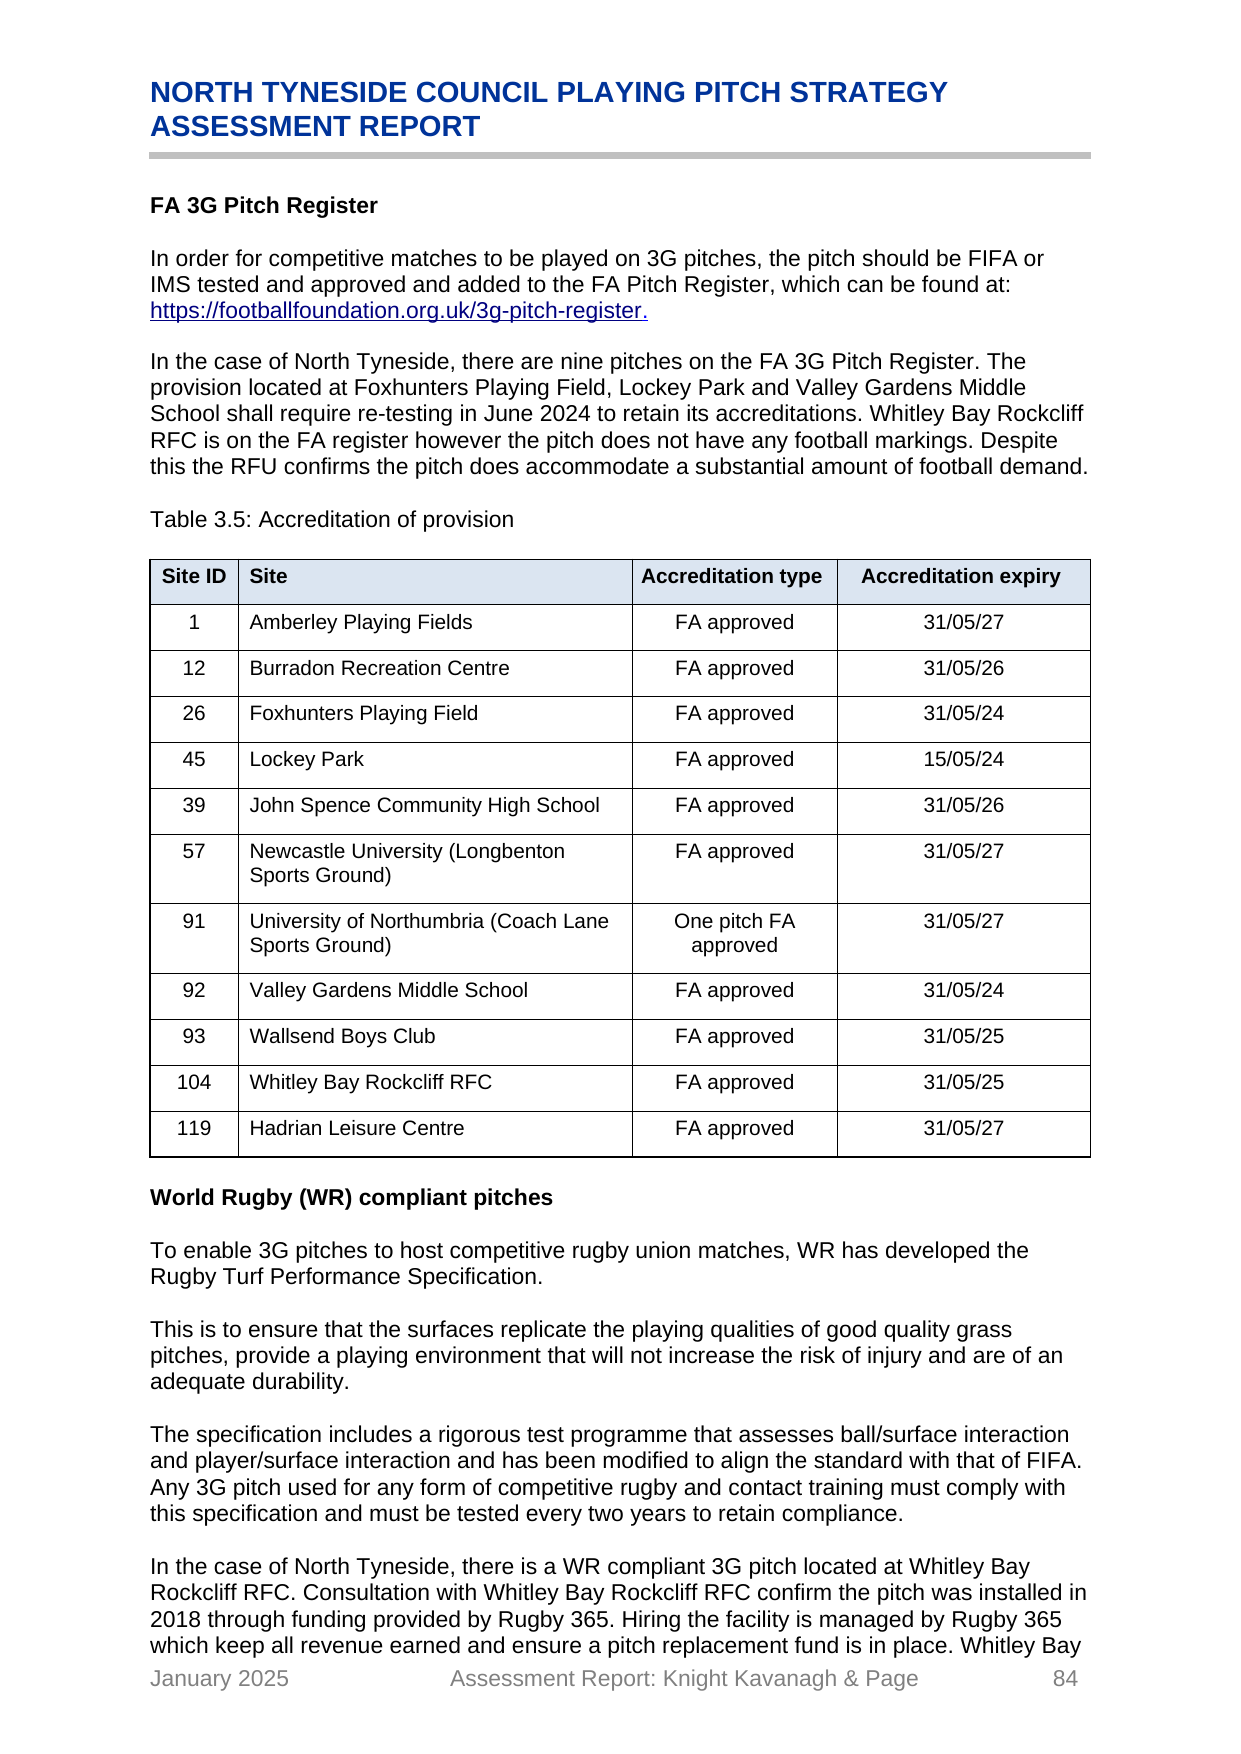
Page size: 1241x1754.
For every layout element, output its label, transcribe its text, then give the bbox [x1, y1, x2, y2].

table_cell One pitch FA approved [633, 904, 837, 973]
table_cell Hadrian Leisure Centre [239, 1112, 632, 1156]
table_cell FA approved [633, 743, 837, 788]
table_cell 119 [151, 1112, 238, 1156]
table_cell FA approved [633, 835, 837, 903]
table_cell FA approved [633, 697, 837, 742]
table_cell FA approved [633, 605, 837, 650]
text In order for competitive matches to be played on 3G pitches, the pitch should be FIFA or IMS tested and approved and added to the FA Pitch Register, which can be found at: https://footballfoundation.org.uk/3g-pitch-register. [150, 245, 1091, 324]
table_cell 31/05/25 [838, 1020, 1090, 1065]
table_cell 31/05/27 [838, 1112, 1090, 1156]
table_cell FA approved [633, 1020, 837, 1065]
text World Rugby (WR) compliant pitches [150, 1184, 1091, 1210]
table_cell 91 [151, 904, 238, 973]
table_cell FA approved [633, 651, 837, 696]
table_cell 12 [151, 651, 238, 696]
table_cell 31/05/26 [838, 651, 1090, 696]
table_cell FA approved [633, 974, 837, 1019]
table_cell 31/05/24 [838, 697, 1090, 742]
table_cell 15/05/24 [838, 743, 1090, 788]
table_cell 104 [151, 1066, 238, 1111]
table_cell 92 [151, 974, 238, 1019]
table_cell 31/05/26 [838, 789, 1090, 833]
table_cell 1 [151, 605, 238, 650]
text Table 3.5: Accreditation of provision [150, 506, 1091, 532]
table_cell 31/05/27 [838, 904, 1090, 973]
table_cell Foxhunters Playing Field [239, 697, 632, 742]
text To enable 3G pitches to host competitive rugby union matches, WR has developed the Rugby Turf Performance Specification. [150, 1237, 1091, 1289]
table_cell University of Northumbria (Coach Lane Sports Ground) [239, 904, 632, 973]
table_cell 31/05/27 [838, 835, 1090, 903]
table_cell Amberley Playing Fields [239, 605, 632, 650]
table_cell John Spence Community High School [239, 789, 632, 833]
text This is to ensure that the surfaces replicate the playing qualities of good quality grass pitches, provide a playing environment that will not increase the risk of injury and are of an adequate durability. [150, 1316, 1091, 1395]
text The specification includes a rigorous test programme that assesses ball/surface interaction and player/surface interaction and has been modified to align the standard with that of FIFA. Any 3G pitch used for any form of competitive rugby and contact training must comply with this specification and must be tested every two years to retain compliance. [150, 1421, 1091, 1526]
table_cell 93 [151, 1020, 238, 1065]
text FA 3G Pitch Register [150, 192, 1091, 218]
table_cell FA approved [633, 1112, 837, 1156]
table_header Accreditation expiry [838, 560, 1090, 604]
table_cell 39 [151, 789, 238, 833]
table_cell Burradon Recreation Centre [239, 651, 632, 696]
text In the case of North Tyneside, there are nine pitches on the FA 3G Pitch Register. The provision located at Foxhunters Playing Field, Lockey Park and Valley Gardens Middle School shall require re-testing in June 2024 to retain its accreditations. Whitley Bay Rockcliff RFC is on the FA register however the pitch does not have any football markings. Despite this the RFU confirms the pitch does accommodate a substantial amount of football demand. [150, 348, 1091, 479]
table_cell FA approved [633, 1066, 837, 1111]
table_cell Newcastle University (Longbenton Sports Ground) [239, 835, 632, 903]
table_cell 31/05/24 [838, 974, 1090, 1019]
text In the case of North Tyneside, there is a WR compliant 3G pitch located at Whitley Bay Rockcliff RFC. Consultation with Whitley Bay Rockcliff RFC confirm the pitch was installed in 2018 through funding provided by Rugby 365. Hiring the facility is managed by Rugby 365 which keep all revenue earned and ensure a pitch replacement fund is in place. Whitley Bay [150, 1553, 1091, 1658]
table_cell Valley Gardens Middle School [239, 974, 632, 1019]
table_cell 26 [151, 697, 238, 742]
table_cell Wallsend Boys Club [239, 1020, 632, 1065]
table_cell 31/05/25 [838, 1066, 1090, 1111]
table_header Site [239, 560, 632, 604]
table_cell 57 [151, 835, 238, 903]
table_header Accreditation type [633, 560, 837, 604]
table_cell 31/05/27 [838, 605, 1090, 650]
table_cell FA approved [633, 789, 837, 833]
table_cell Lockey Park [239, 743, 632, 788]
table_header Site ID [151, 560, 238, 604]
table_cell 45 [151, 743, 238, 788]
table_cell Whitley Bay Rockcliff RFC [239, 1066, 632, 1111]
